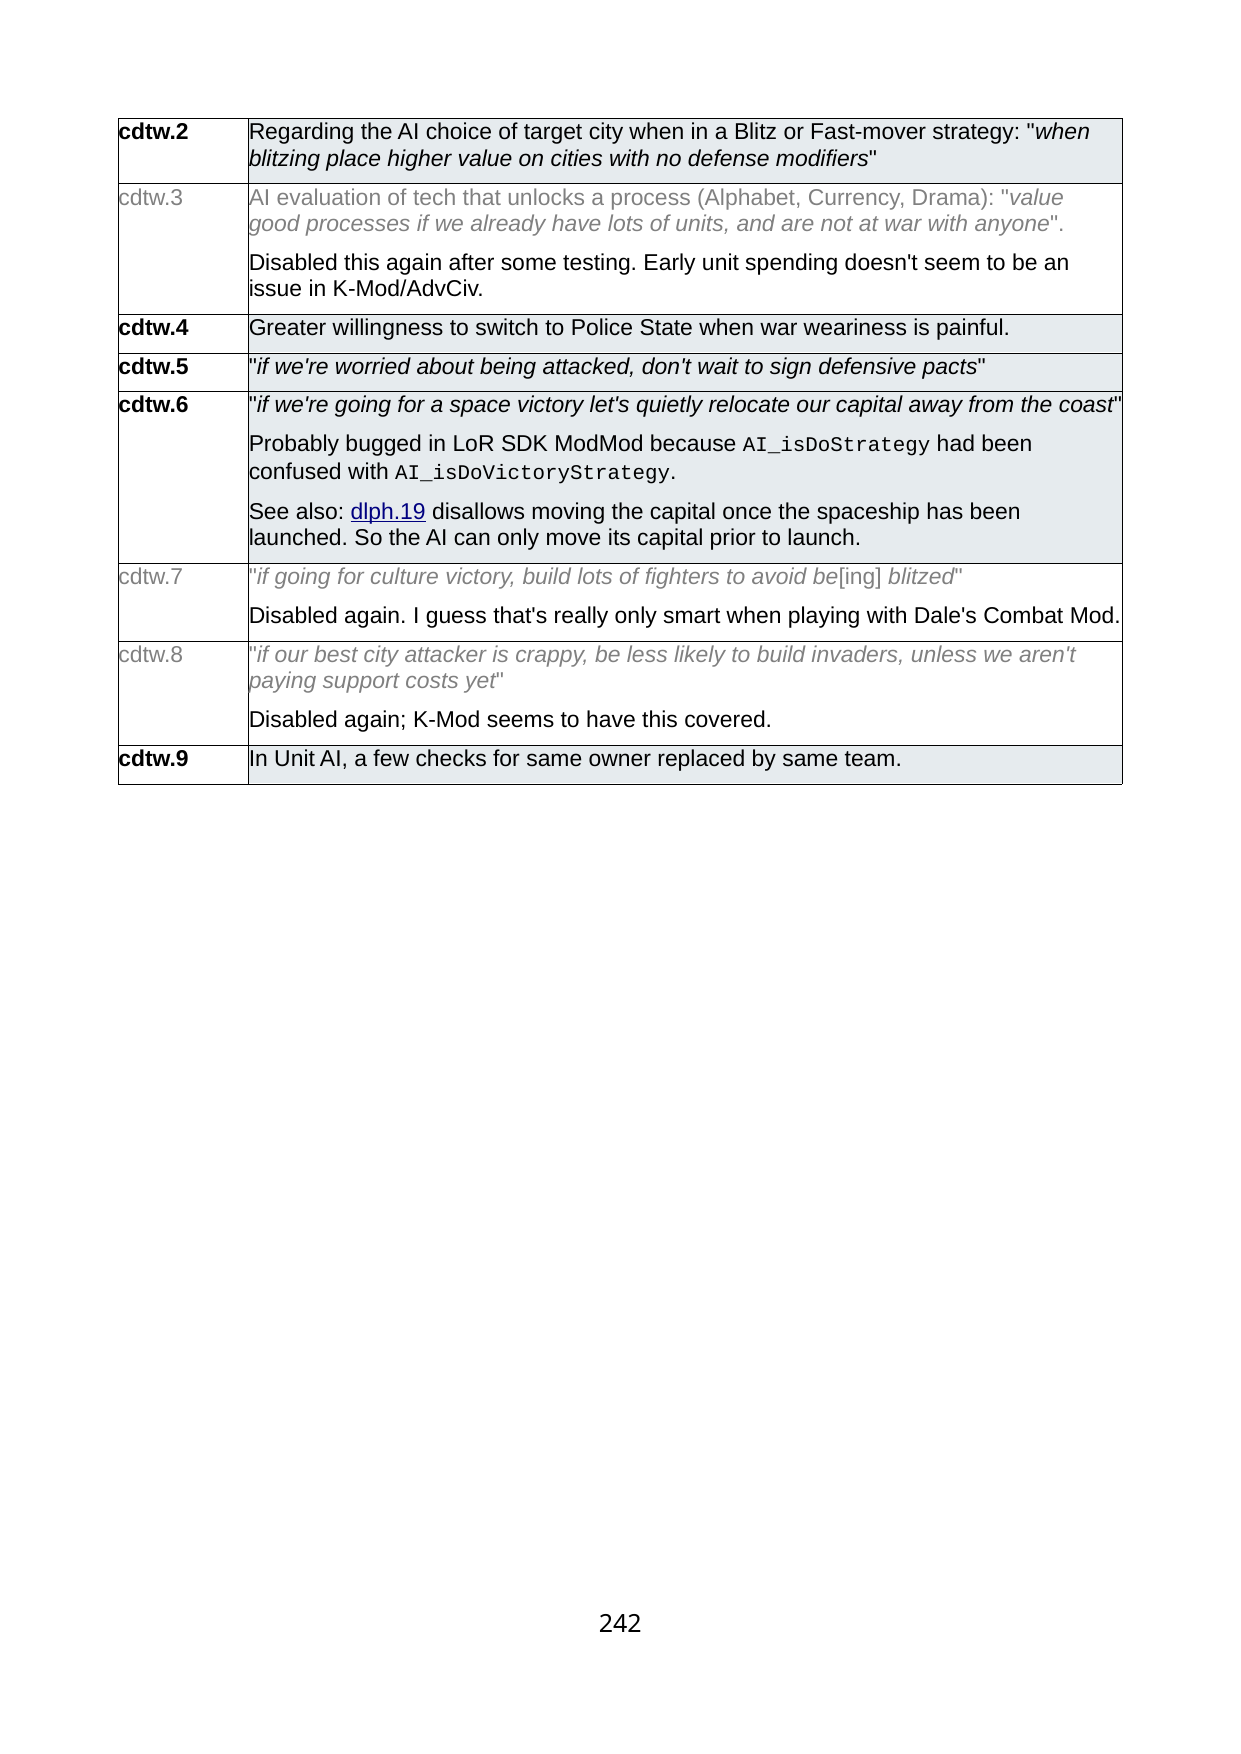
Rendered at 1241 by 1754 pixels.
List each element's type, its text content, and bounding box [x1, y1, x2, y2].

table_cell AI evaluation of tech that unlocks a process (Alphabet, Currency, Drama): "value good processes if we already have lots of units, and are not at war with anyone". Disabled this again after some testing. Early unit spending doesn't seem to be an issue in K-Mod/AdvCiv. [249, 184, 1122, 314]
table_cell cdtw.3 [119, 184, 248, 314]
table_cell cdtw.4 [119, 315, 248, 352]
table_cell "if we're going for a space victory let's quietly relocate our capital away from the coast" Probably bugged in LoR SDK ModMod because AI_isDoStrategy had been confused with AI_isDoVictoryStrategy. See also: dlph.19 disallows moving the capital once the spaceship has been launched. So the AI can only move its capital prior to launch. [249, 392, 1122, 563]
table_cell Greater willingness to switch to Police State when war weariness is painful. [249, 315, 1122, 352]
table_cell "if we're worried about being attacked, don't wait to sign defensive pacts" [249, 354, 1122, 391]
table_cell cdtw.7 [119, 564, 248, 641]
table_cell In Unit AI, a few checks for same owner replaced by same team. [249, 746, 1122, 783]
table_cell "if going for culture victory, build lots of fighters to avoid be[ing] blitzed" Disabled again. I guess that's really only smart when playing with Dale's Combat Mod. [249, 564, 1122, 641]
table_cell cdtw.2 [119, 119, 248, 183]
table_cell cdtw.8 [119, 642, 248, 745]
table_cell cdtw.6 [119, 392, 248, 563]
table_cell cdtw.5 [119, 354, 248, 391]
table_cell Regarding the AI choice of target city when in a Blitz or Fast-mover strategy: "when blitzing place higher value on cities with no defense modifiers" [249, 119, 1122, 183]
table_cell cdtw.9 [119, 746, 248, 783]
table_cell "if our best city attacker is crappy, be less likely to build invaders, unless we aren't paying support costs yet" Disabled again; K-Mod seems to have this covered. [249, 642, 1122, 745]
